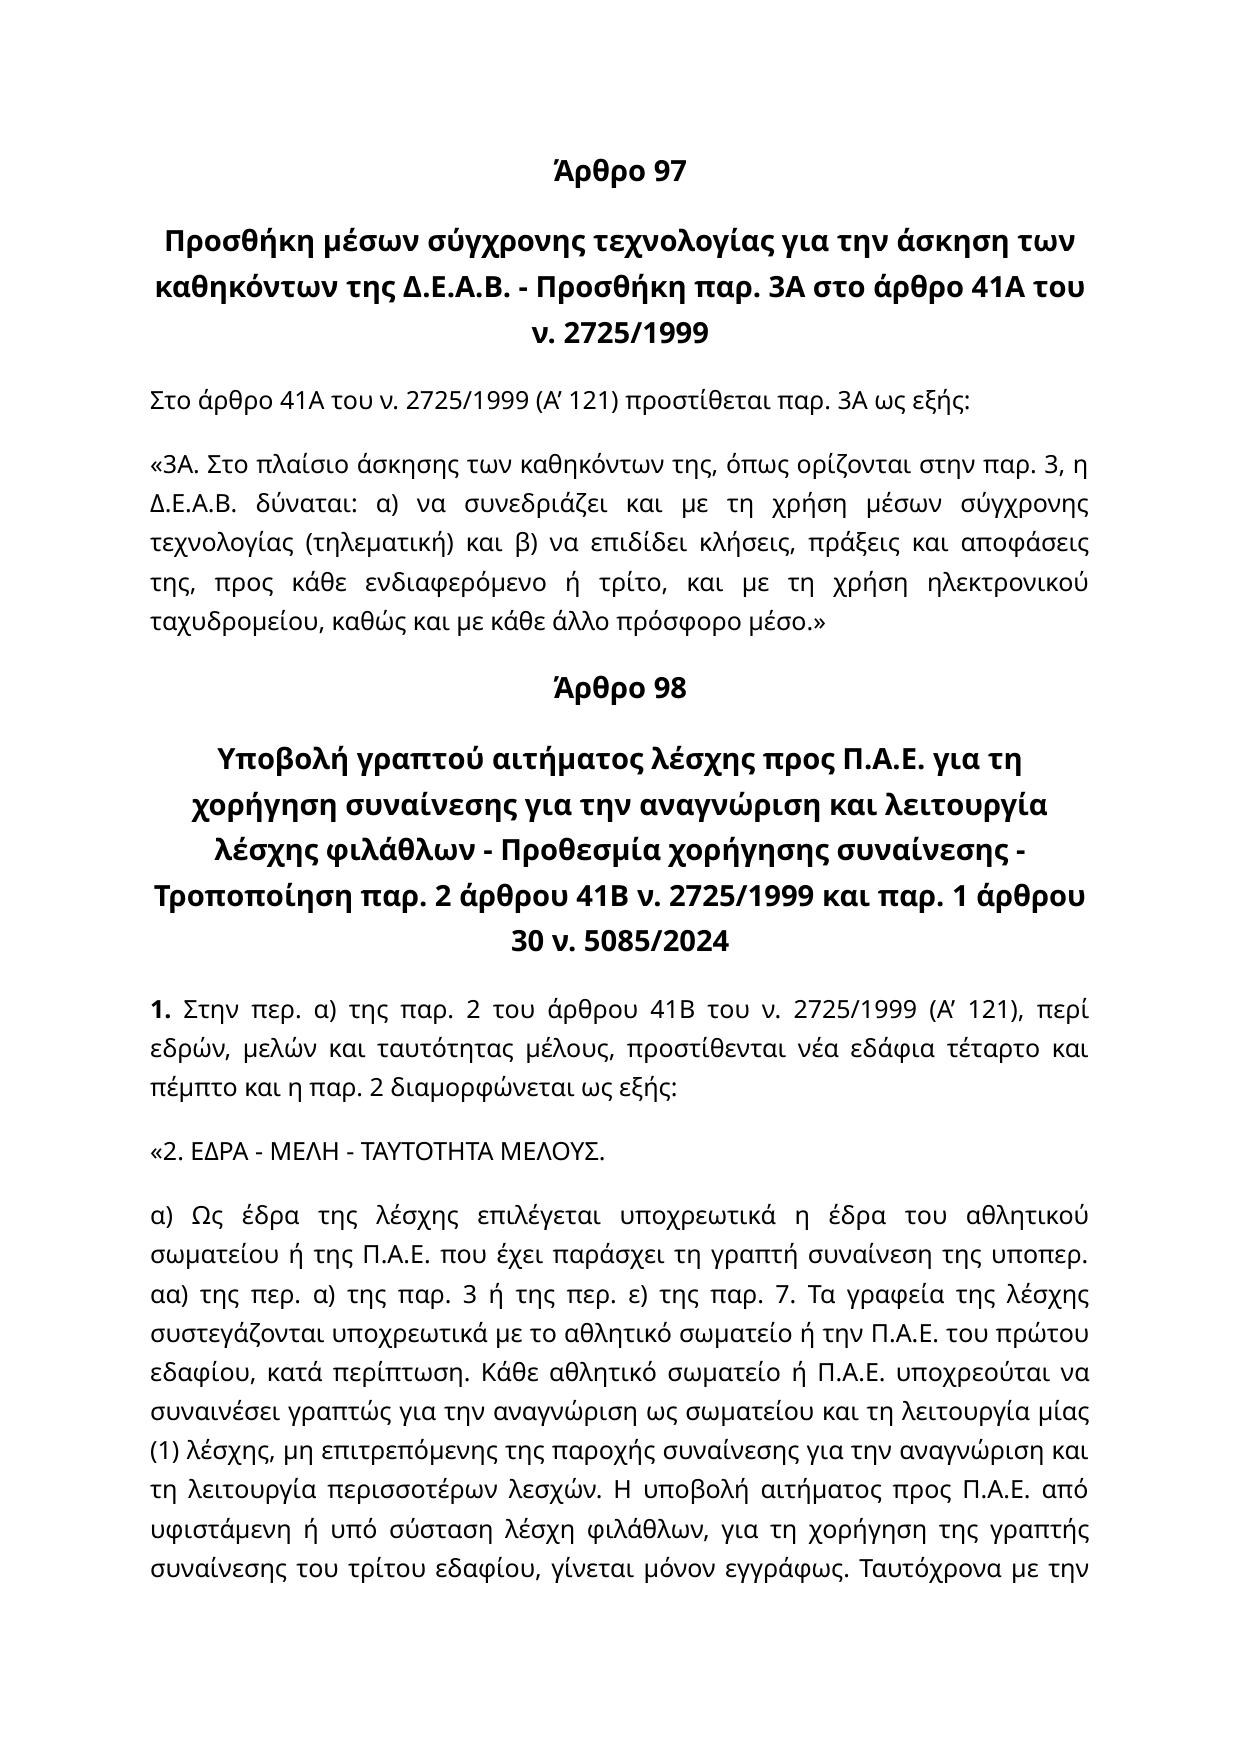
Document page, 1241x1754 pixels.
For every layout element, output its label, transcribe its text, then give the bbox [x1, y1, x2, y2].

subtitle Άρθρο 97 [150, 150, 1090, 190]
text «2. ΕΔΡΑ - ΜΕΛΗ - ΤΑΥΤΟΤΗΤΑ ΜΕΛΟΥΣ. [150, 1134, 1090, 1168]
text Στο άρθρο 41Α του ν. 2725/1999 (Α’ 121) προστίθεται παρ. 3Α ως εξής: [150, 382, 1090, 417]
subtitle Υποβολή γραπτού αιτήματος λέσχης προς Π.Α.Ε. για τη χορήγηση συναίνεσης για την αναγνώριση και λειτουργία λέσχης φιλάθλων - Προθεσμία χορήγησης συναίνεσης - Τροποποίηση παρ. 2 άρθρου 41Β ν. 2725/1999 και παρ. 1 άρθρου 30 ν. 5085/2024 [150, 738, 1090, 960]
subtitle Άρθρο 98 [150, 667, 1090, 707]
subtitle Προσθήκη μέσων σύγχρονης τεχνολογίας για την άσκηση των καθηκόντων της Δ.Ε.Α.Β. - Προσθήκη παρ. 3Α στο άρθρο 41Α του ν. 2725/1999 [150, 221, 1090, 352]
text α) Ως έδρα της λέσχης επιλέγεται υποχρεωτικά η έδρα του αθλητικού σωματείου ή της Π.Α.Ε. που έχει παράσχει τη γραπτή συναίνεση της υποπερ. αα) της περ. α) της παρ. 3 ή της περ. ε) της παρ. 7. Τα γραφεία της λέσχης συστεγάζονται υποχρεωτικά με το αθλητικό σωματείο ή την Π.Α.Ε. του πρώτου εδαφίου, κατά περίπτωση. Κάθε αθλητικό σωματείο ή Π.Α.Ε. υποχρεούται να συναινέσει γραπτώς για την αναγνώριση ως σωματείου και τη λειτουργία μίας (1) λέσχης, μη επιτρεπόμενης της παροχής συναίνεσης για την αναγνώριση και τη λειτουργία περισσοτέρων λεσχών. Η υποβολή αιτήματος προς Π.Α.Ε. από υφιστάμενη ή υπό σύσταση λέσχη φιλάθλων, για τη χορήγηση της γραπτής συναίνεσης του τρίτου εδαφίου, γίνεται μόνον εγγράφως. Ταυτόχρονα με την [150, 1198, 1090, 1584]
text «3Α. Στο πλαίσιο άσκησης των καθηκόντων της, όπως ορίζονται στην παρ. 3, η Δ.Ε.Α.Β. δύναται: α) να συνεδριάζει και με τη χρήση μέσων σύγχρονης τεχνολογίας (τηλεματική) και β) να επιδίδει κλήσεις, πράξεις και αποφάσεις της, προς κάθε ενδιαφερόμενο ή τρίτο, και με τη χρήση ηλεκτρονικού ταχυδρομείου, καθώς και με κάθε άλλο πρόσφορο μέσο.» [150, 447, 1090, 637]
text 1. Στην περ. α) της παρ. 2 του άρθρου 41Β του ν. 2725/1999 (Α’ 121), περί εδρών, μελών και ταυτότητας μέλους, προστίθενται νέα εδάφια τέταρτο και πέμπτο και η παρ. 2 διαμορφώνεται ως εξής: [150, 991, 1090, 1104]
